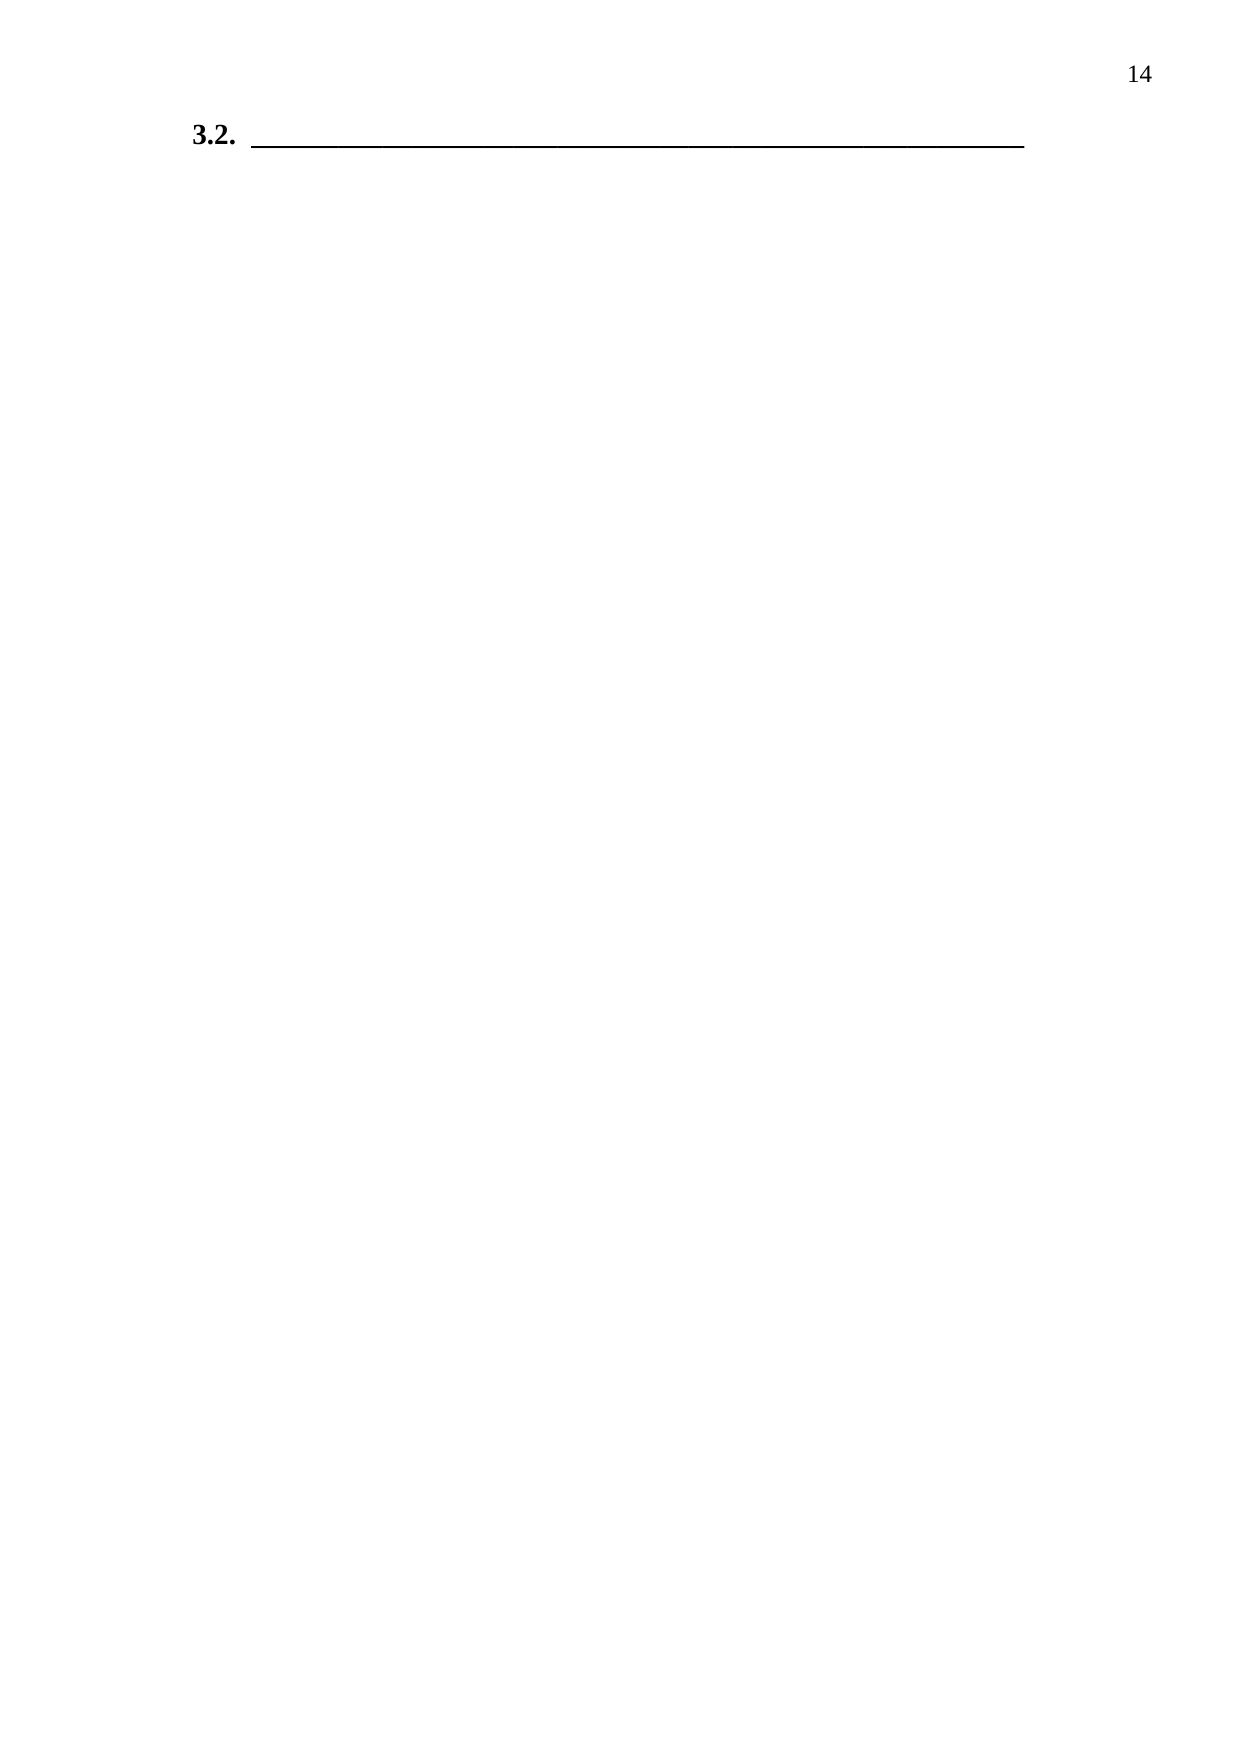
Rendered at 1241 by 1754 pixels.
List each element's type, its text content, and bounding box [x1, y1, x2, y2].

subtitle _____________________________________________________ [177, 117, 1152, 151]
